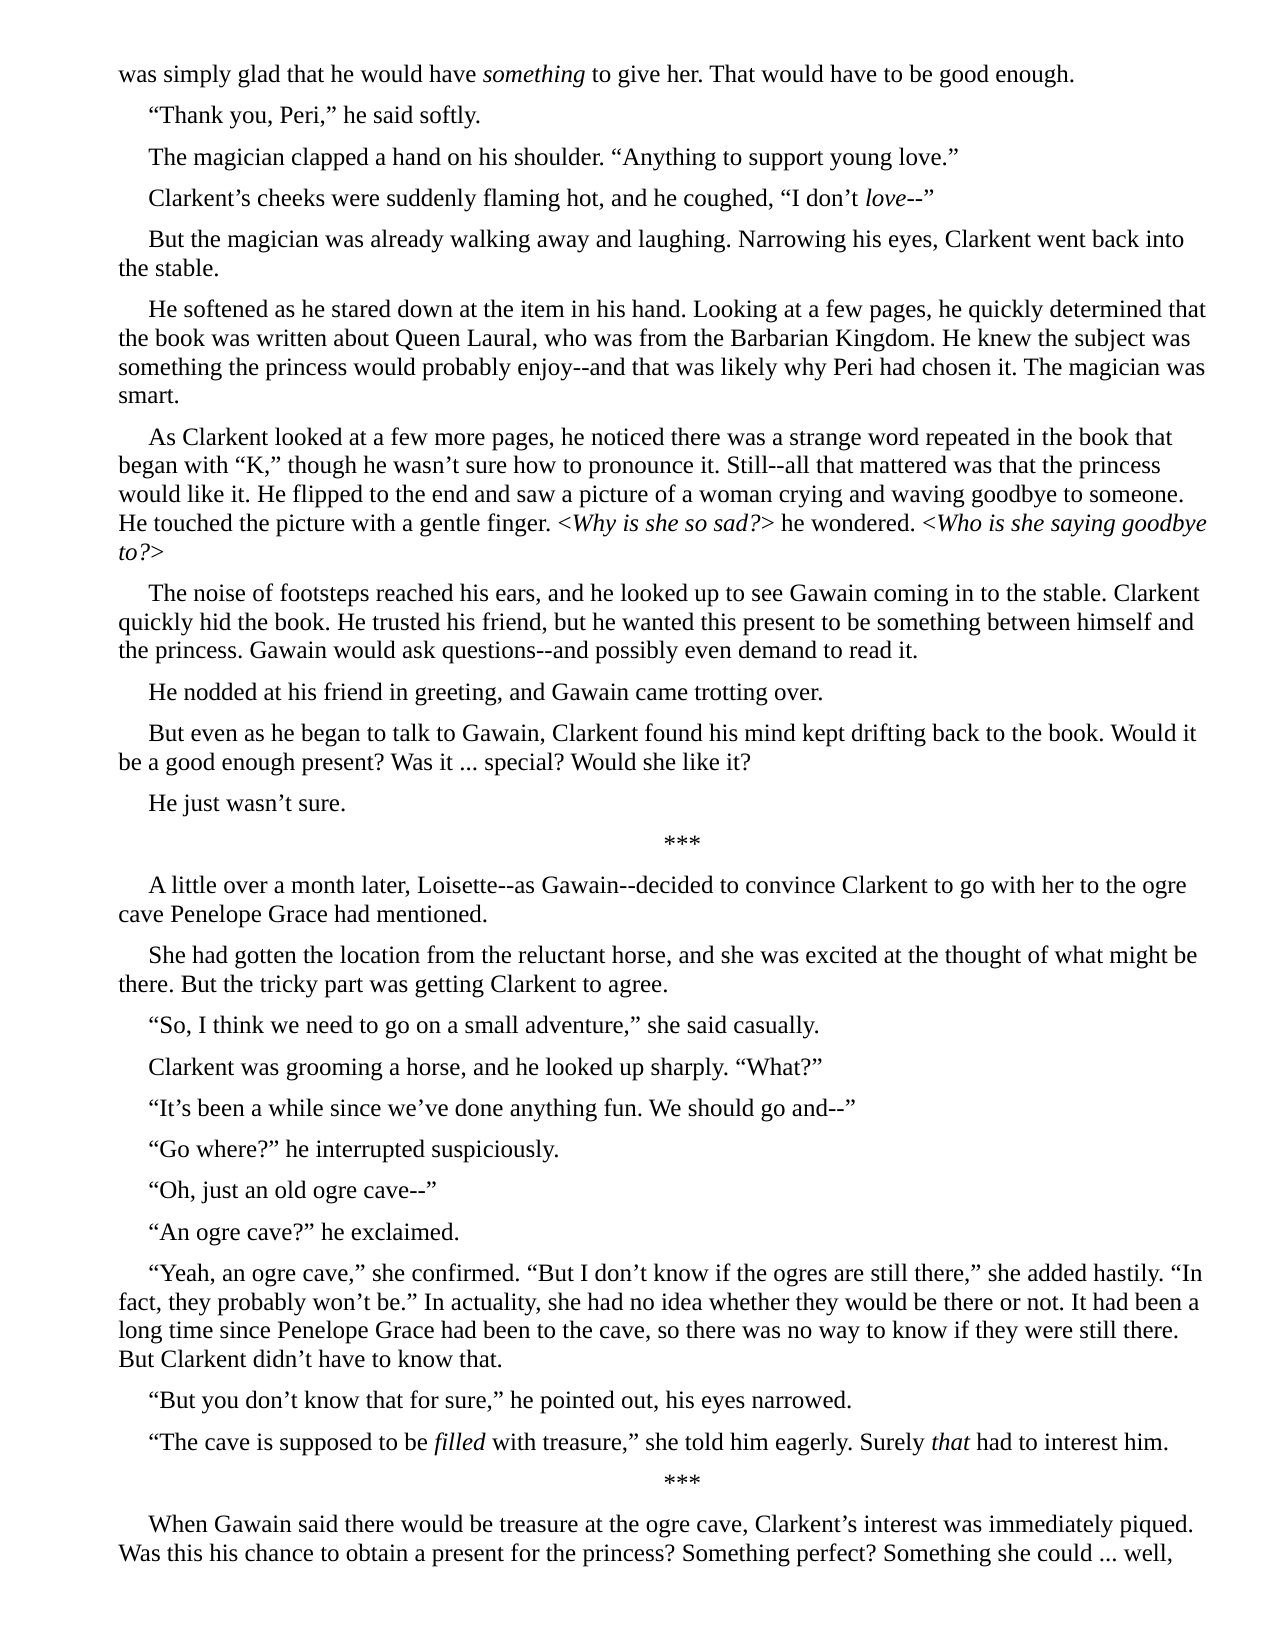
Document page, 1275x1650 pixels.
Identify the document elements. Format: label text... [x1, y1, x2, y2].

text “An ogre cave?” he exclaimed. [118, 1217, 1216, 1245]
text He just wasn’t sure. [118, 788, 1216, 817]
text “It’s been a while since we’ve done anything fun. We should go and--” [118, 1093, 1216, 1122]
text She had gotten the location from the reluctant horse, and she was excited at the thought of what might be there. But the tricky part was getting Clarkent to agree. [118, 940, 1216, 998]
text He softened as he stared down at the item in his hand. Looking at a few pages, he quickly determined that the book was written about Queen Laural, who was from the Barbarian Kingdom. He knew the subject was something the princess would probably enjoy--and that was likely why Peri had chosen it. The magician was smart. [118, 294, 1216, 409]
text But even as he began to talk to Gawain, Clarkent found his mind kept drifting back to the book. Would it be a good enough present? Was it ... special? Would she like it? [118, 718, 1216, 775]
text The noise of footsteps reached his ears, and he looked up to see Gawain coming in to the stable. Clarkent quickly hid the book. He trusted his friend, but he wanted this present to be something between himself and the princess. Gawain would ask questions--and possibly even demand to read it. [118, 578, 1216, 664]
text But the magician was already walking away and laughing. Narrowing his eyes, Clarkent went back into the stable. [118, 224, 1216, 282]
text The magician clapped a hand on his shoulder. “Anything to support young love.” [118, 142, 1216, 170]
text “Go where?” he interrupted suspiciously. [118, 1134, 1216, 1163]
text “Thank you, Peri,” he said softly. [118, 100, 1216, 129]
text “So, I think we need to go on a small adventure,” she said casually. [118, 1010, 1216, 1039]
text *** [118, 829, 1216, 858]
text Clarkent was grooming a horse, and he looked up sharply. “What?” [118, 1052, 1216, 1080]
text “The cave is supposed to be filled with treasure,” she told him eagerly. Surely that had to interest him. [118, 1427, 1216, 1455]
text He nodded at his friend in greeting, and Gawain came trotting over. [118, 677, 1216, 705]
text was simply glad that he would have something to give her. That would have to be good enough. [118, 59, 1216, 88]
text “Oh, just an old ogre cave--” [118, 1175, 1216, 1204]
text As Clarkent looked at a few more pages, he noticed there was a strange word repeated in the book that began with “K,” though he wasn’t sure how to pronounce it. Still--all that mattered was that the princess would like it. He flipped to the end and saw a picture of a woman crying and waving goodbye to someone. He touched the picture with a gentle finger. <Why is she so sad?> he wondered. <Who is she saying goodbye to?> [118, 422, 1216, 565]
text “But you don’t know that for sure,” he pointed out, his eyes narrowed. [118, 1385, 1216, 1414]
text When Gawain said there would be treasure at the ogre cave, Clarkent’s interest was immediately piqued. Was this his chance to obtain a present for the princess? Something perfect? Something she could ... well, [118, 1509, 1216, 1567]
text “Yeah, an ogre cave,” she confirmed. “But I don’t know if the ogres are still there,” she added hastily. “In fact, they probably won’t be.” In actuality, she had no idea whether they would be there or not. It had been a long time since Penelope Grace had been to the cave, so there was no way to know if they were still there. But Clarkent didn’t have to know that. [118, 1258, 1216, 1373]
text Clarkent’s cheeks were suddenly flaming hot, and he coughed, “I don’t love--” [118, 183, 1216, 212]
text A little over a month later, Loisette--as Gawain--decided to convince Clarkent to go with her to the ogre cave Penelope Grace had mentioned. [118, 870, 1216, 928]
text *** [118, 1468, 1216, 1497]
